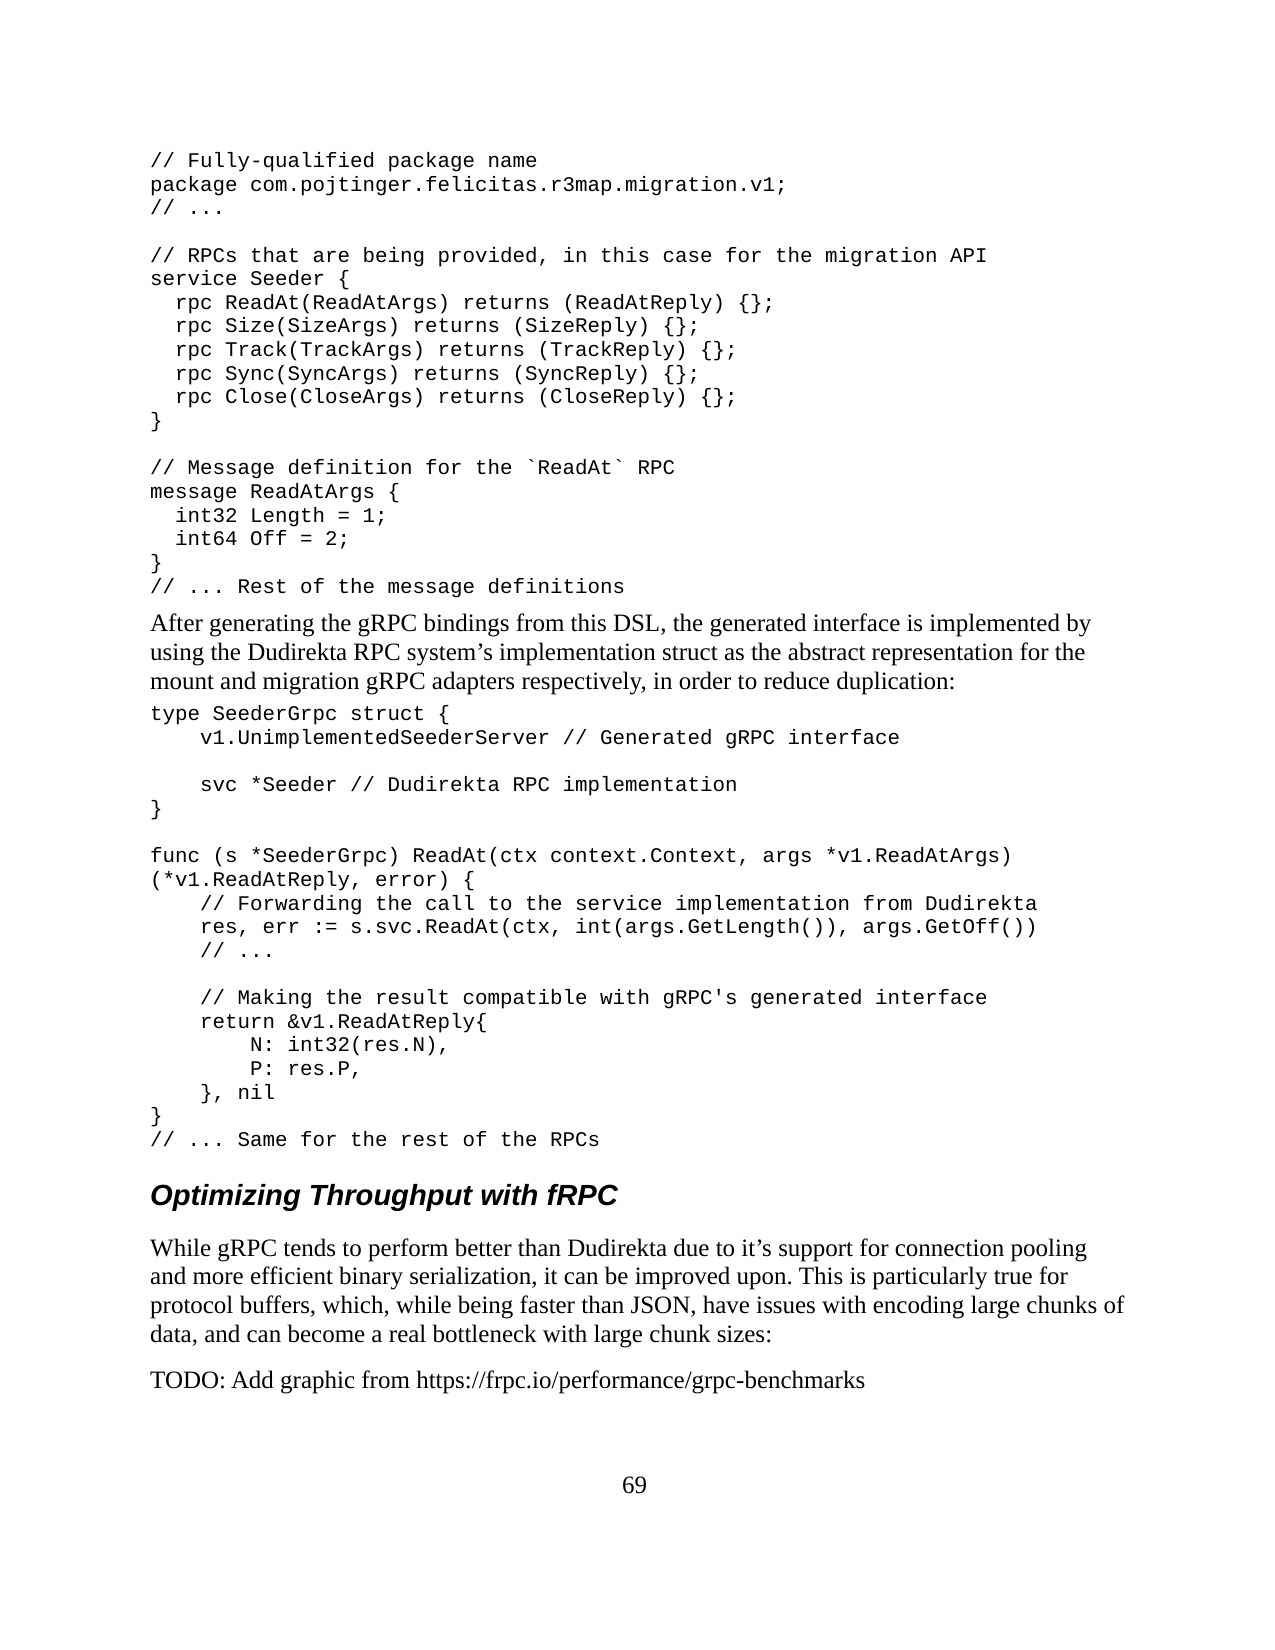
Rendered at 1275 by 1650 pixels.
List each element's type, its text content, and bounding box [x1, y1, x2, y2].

text N: int32(res.N), [150, 1034, 1125, 1058]
subtitle Optimizing Throughput with fRPC [150, 1178, 1125, 1211]
text // Making the result compatible with gRPC's generated interface [150, 987, 1125, 1011]
text rpc Track(TrackArgs) returns (TrackReply) {}; [150, 339, 1125, 363]
text // Fully-qualified package name [150, 150, 1125, 174]
text int64 Off = 2; [150, 528, 1125, 552]
text res, err := s.svc.ReadAt(ctx, int(args.GetLength()), args.GetOff()) [150, 916, 1125, 940]
text func (s *SeederGrpc) ReadAt(ctx context.Context, args *v1.ReadAtArgs) (*v1.ReadAtReply, error) { [150, 845, 1125, 893]
text return &v1.ReadAtReply{ [150, 1011, 1125, 1034]
text type SeederGrpc struct { [150, 703, 1125, 727]
text } [150, 410, 1125, 434]
text rpc Sync(SyncArgs) returns (SyncReply) {}; [150, 363, 1125, 386]
text rpc ReadAt(ReadAtArgs) returns (ReadAtReply) {}; [150, 292, 1125, 316]
text rpc Size(SizeArgs) returns (SizeReply) {}; [150, 316, 1125, 339]
text // RPCs that are being provided, in this case for the migration API [150, 244, 1125, 268]
text service Seeder { [150, 268, 1125, 292]
text svc *Seeder // Dudirekta RPC implementation [150, 774, 1125, 798]
text After generating the gRPC bindings from this DSL, the generated interface is implemented by using the Dudirekta RPC system’s implementation struct as the abstract representation for the mount and migration gRPC adapters respectively, in order to reduce duplication: [150, 608, 1125, 694]
text // ... [150, 197, 1125, 221]
text // Forwarding the call to the service implementation from Dudirekta [150, 893, 1125, 916]
text } [150, 552, 1125, 576]
text // ... Rest of the message definitions [150, 576, 1125, 599]
text v1.UnimplementedSeederServer // Generated gRPC interface [150, 727, 1125, 751]
text // ... Same for the rest of the RPCs [150, 1129, 1125, 1153]
text While gRPC tends to perform better than Dudirekta due to it’s support for connection pooling and more efficient binary serialization, it can be improved upon. This is particularly true for protocol buffers, which, while being faster than JSON, have issues with encoding large chunks of data, and can become a real bottleneck with large chunk sizes: [150, 1233, 1125, 1348]
text TODO: Add graphic from https://frpc.io/performance/grpc-benchmarks [150, 1366, 1125, 1394]
text // ... [150, 940, 1125, 963]
text P: res.P, [150, 1058, 1125, 1082]
text int32 Length = 1; [150, 505, 1125, 528]
text }, nil [150, 1082, 1125, 1105]
text package com.pojtinger.felicitas.r3map.migration.v1; [150, 174, 1125, 197]
text } [150, 1105, 1125, 1129]
text message ReadAtArgs { [150, 481, 1125, 505]
text } [150, 798, 1125, 822]
text // Message definition for the `ReadAt` RPC [150, 457, 1125, 481]
text rpc Close(CloseArgs) returns (CloseReply) {}; [150, 386, 1125, 410]
